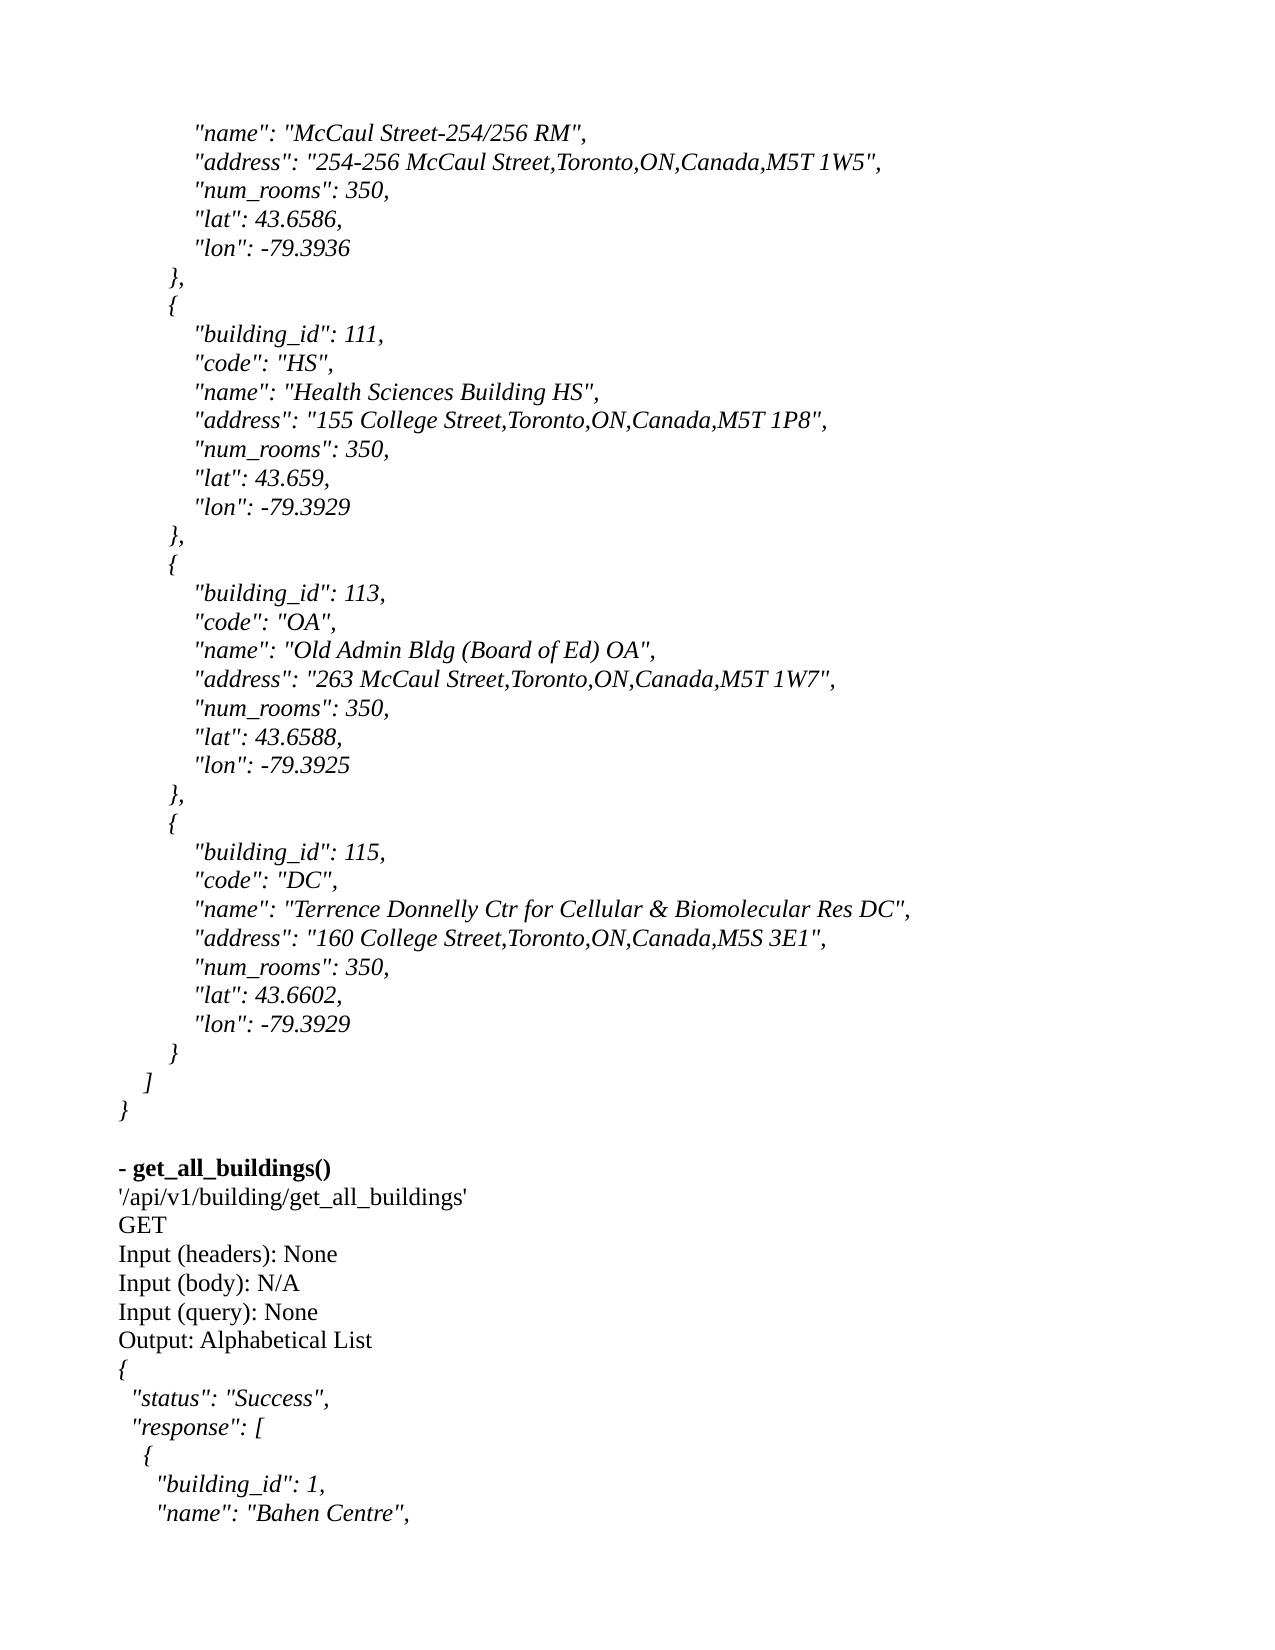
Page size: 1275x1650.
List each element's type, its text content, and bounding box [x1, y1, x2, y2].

text - get_all_buildings() [118, 1153, 1157, 1182]
text "response": [ [118, 1412, 1157, 1441]
text "building_id": 113, [118, 578, 1157, 607]
text { [118, 549, 1157, 578]
text }, [118, 262, 1157, 291]
text GET [118, 1211, 1157, 1239]
text "lon": -79.3929 [118, 1009, 1157, 1038]
text "name": "Terrence Donnelly Ctr for Cellular & Biomolecular Res DC", [118, 894, 1157, 923]
text "name": "McCaul Street-254/256 RM", [118, 118, 1157, 147]
text "lat": 43.6602, [118, 981, 1157, 1009]
text "lon": -79.3929 [118, 492, 1157, 521]
text ] [118, 1067, 1157, 1096]
text "num_rooms": 350, [118, 693, 1157, 722]
text "code": "HS", [118, 348, 1157, 377]
text "num_rooms": 350, [118, 434, 1157, 463]
text "address": "155 College Street,Toronto,ON,Canada,M5T 1P8", [118, 406, 1157, 434]
text "status": "Success", [118, 1383, 1157, 1412]
text "address": "254-256 McCaul Street,Toronto,ON,Canada,M5T 1W5", [118, 147, 1157, 176]
text } [118, 1096, 1157, 1124]
text "name": "Bahen Centre", [118, 1498, 1157, 1527]
text "address": "160 College Street,Toronto,ON,Canada,M5S 3E1", [118, 923, 1157, 952]
text "lon": -79.3936 [118, 233, 1157, 262]
text { [118, 291, 1157, 319]
text '/api/v1/building/get_all_buildings' [118, 1182, 1157, 1211]
text "lon": -79.3925 [118, 751, 1157, 779]
text "lat": 43.6588, [118, 722, 1157, 751]
text "building_id": 1, [118, 1469, 1157, 1498]
text "name": "Old Admin Bldg (Board of Ed) OA", [118, 636, 1157, 664]
text Output: Alphabetical List [118, 1326, 1157, 1354]
text "building_id": 111, [118, 319, 1157, 348]
text }, [118, 521, 1157, 549]
text "address": "263 McCaul Street,Toronto,ON,Canada,M5T 1W7", [118, 664, 1157, 693]
text Input (headers): None [118, 1239, 1157, 1268]
text "lat": 43.6586, [118, 204, 1157, 233]
text "num_rooms": 350, [118, 176, 1157, 204]
text } [118, 1038, 1157, 1067]
text Input (body): N/A [118, 1268, 1157, 1297]
text Input (query): None [118, 1297, 1157, 1326]
text { [118, 1354, 1157, 1383]
text "code": "DC", [118, 866, 1157, 894]
text }, [118, 779, 1157, 808]
text { [118, 808, 1157, 837]
text "lat": 43.659, [118, 463, 1157, 492]
text "building_id": 115, [118, 837, 1157, 866]
text { [118, 1441, 1157, 1469]
text "code": "OA", [118, 607, 1157, 636]
text "num_rooms": 350, [118, 952, 1157, 981]
text "name": "Health Sciences Building HS", [118, 377, 1157, 406]
